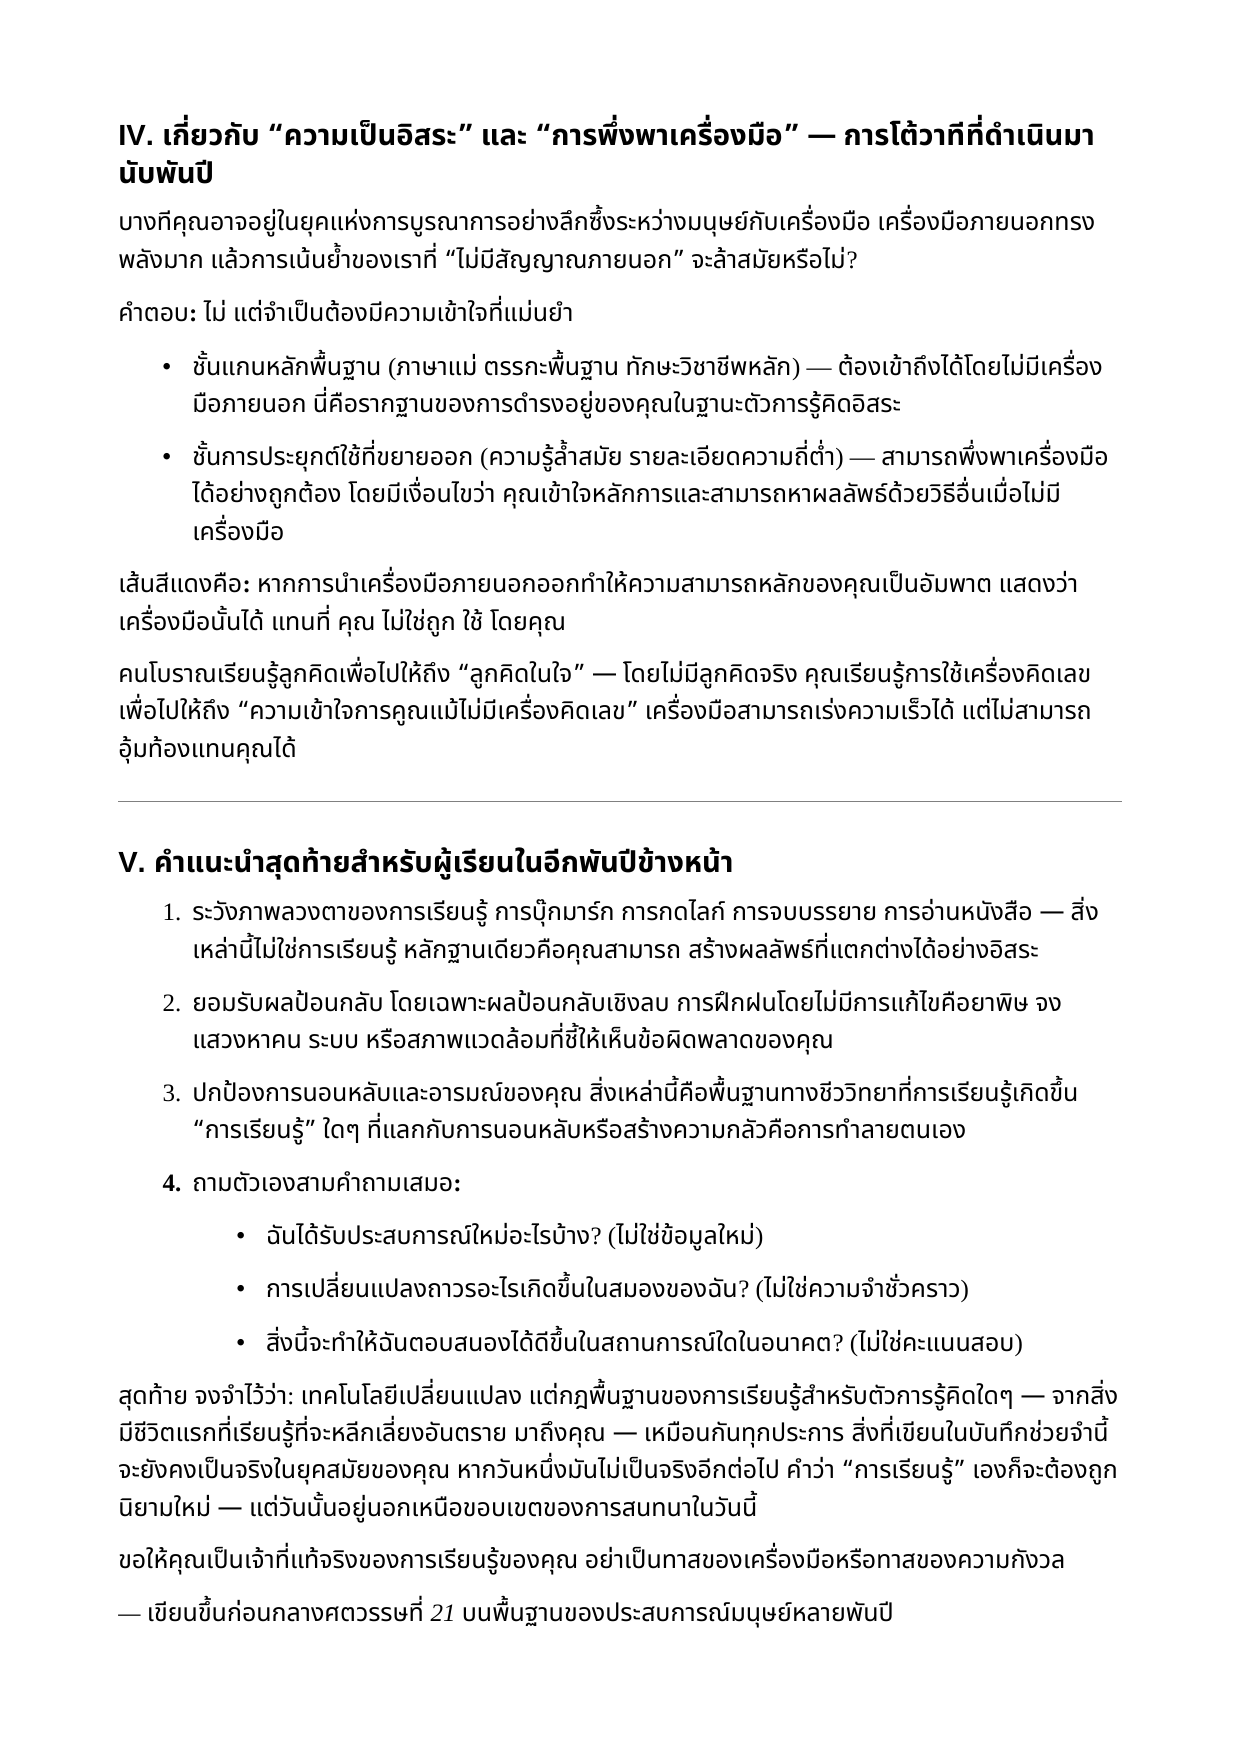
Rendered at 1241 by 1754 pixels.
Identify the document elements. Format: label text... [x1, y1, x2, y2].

list การเปลี่ยนแปลงถาวรอะไรเกิดขึ้นในสมองของฉัน? (ไม่ใช่ความจำชั่วคราว) [236, 1274, 1122, 1308]
list ยอมรับผลป้อนกลับ โดยเฉพาะผลป้อนกลับเชิงลบ การฝึกฝนโดยไม่มีการแก้ไขคือยาพิษ จงแสวงหาคน ระบบ หรือสภาพแวดล้อมที่ชี้ให้เห็นข้อผิดพลาดของคุณ [162, 988, 1122, 1058]
list ฉันได้รับประสบการณ์ใหม่อะไรบ้าง? (ไม่ใช่ข้อมูลใหม่) [236, 1221, 1122, 1255]
text สุดท้าย จงจำไว้ว่า: เทคโนโลยีเปลี่ยนแปลง แต่กฎพื้นฐานของการเรียนรู้สำหรับตัวการรู้คิดใดๆ — จากสิ่งมีชีวิตแรกที่เรียนรู้ที่จะหลีกเลี่ยงอันตราย มาถึงคุณ — เหมือนกันทุกประการ สิ่งที่เขียนในบันทึกช่วยจำนี้จะยังคงเป็นจริงในยุคสมัยของคุณ หากวันหนึ่งมันไม่เป็นจริงอีกต่อไป คำว่า “การเรียนรู้” เองก็จะต้องถูกนิยามใหม่ — แต่วันนั้นอยู่นอกเหนือขอบเขตของการสนทนาในวันนี้ [118, 1381, 1122, 1526]
list ระวังภาพลวงตาของการเรียนรู้ การบุ๊กมาร์ก การกดไลก์ การจบบรรยาย การอ่านหนังสือ — สิ่งเหล่านี้ไม่ใช่การเรียนรู้ หลักฐานเดียวคือคุณสามารถ สร้างผลลัพธ์ที่แตกต่างได้อย่างอิสระ [162, 897, 1122, 968]
text ขอให้คุณเป็นเจ้าที่แท้จริงของการเรียนรู้ของคุณ อย่าเป็นทาสของเครื่องมือหรือทาสของความกังวล [118, 1546, 1122, 1578]
list ปกป้องการนอนหลับและอารมณ์ของคุณ สิ่งเหล่านี้คือพื้นฐานทางชีววิทยาที่การเรียนรู้เกิดขึ้น “การเรียนรู้” ใดๆ ที่แลกกับการนอนหลับหรือสร้างความกลัวคือการทำลายตนเอง [162, 1078, 1122, 1149]
text — เขียนขึ้นก่อนกลางศตวรรษที่ 21 บนพื้นฐานของประสบการณ์มนุษย์หลายพันปี [118, 1598, 1122, 1631]
list ชั้นการประยุกต์ใช้ที่ขยายออก (ความรู้ล้ำสมัย รายละเอียดความถี่ต่ำ) — สามารถพึ่งพาเครื่องมือได้อย่างถูกต้อง โดยมีเงื่อนไขว่า คุณเข้าใจหลักการและสามารถหาผลลัพธ์ด้วยวิธีอื่นเมื่อไม่มีเครื่องมือ [162, 442, 1122, 550]
text คำตอบ: ไม่ แต่จำเป็นต้องมีความเข้าใจที่แม่นยำ [118, 298, 1122, 332]
list สิ่งนี้จะทำให้ฉันตอบสนองได้ดีขึ้นในสถานการณ์ใดในอนาคต? (ไม่ใช่คะแนนสอบ) [236, 1328, 1122, 1361]
list ชั้นแกนหลักพื้นฐาน (ภาษาแม่ ตรรกะพื้นฐาน ทักษะวิชาชีพหลัก) — ต้องเข้าถึงได้โดยไม่มีเครื่องมือภายนอก นี่คือรากฐานของการดำรงอยู่ของคุณในฐานะตัวการรู้คิดอิสระ [162, 352, 1122, 422]
list ถามตัวเองสามคำถามเสมอ: [162, 1168, 1122, 1202]
text บางทีคุณอาจอยู่ในยุคแห่งการบูรณาการอย่างลึกซึ้งระหว่างมนุษย์กับเครื่องมือ เครื่องมือภายนอกทรงพลังมาก แล้วการเน้นย้ำของเราที่ “ไม่มีสัญญาณภายนอก” จะล้าสมัยหรือไม่? [118, 208, 1122, 279]
subtitle V. คำแนะนำสุดท้ายสำหรับผู้เรียนในอีกพันปีข้างหน้า [118, 846, 1122, 885]
text คนโบราณเรียนรู้ลูกคิดเพื่อไปให้ถึง “ลูกคิดในใจ” — โดยไม่มีลูกคิดจริง คุณเรียนรู้การใช้เครื่องคิดเลขเพื่อไปให้ถึง “ความเข้าใจการคูณแม้ไม่มีเครื่องคิดเลข” เครื่องมือสามารถเร่งความเร็วได้ แต่ไม่สามารถอุ้มท้องแทนคุณได้ [118, 660, 1122, 767]
subtitle IV. เกี่ยวกับ “ความเป็นอิสระ” และ “การพึ่งพาเครื่องมือ” — การโต้วาทีที่ดำเนินมานับพันปี [118, 118, 1122, 195]
text เส้นสีแดงคือ: หากการนำเครื่องมือภายนอกออกทำให้ความสามารถหลักของคุณเป็นอัมพาต แสดงว่าเครื่องมือนั้นได้ แทนที่ คุณ ไม่ใช่ถูก ใช้ โดยคุณ [118, 569, 1122, 641]
